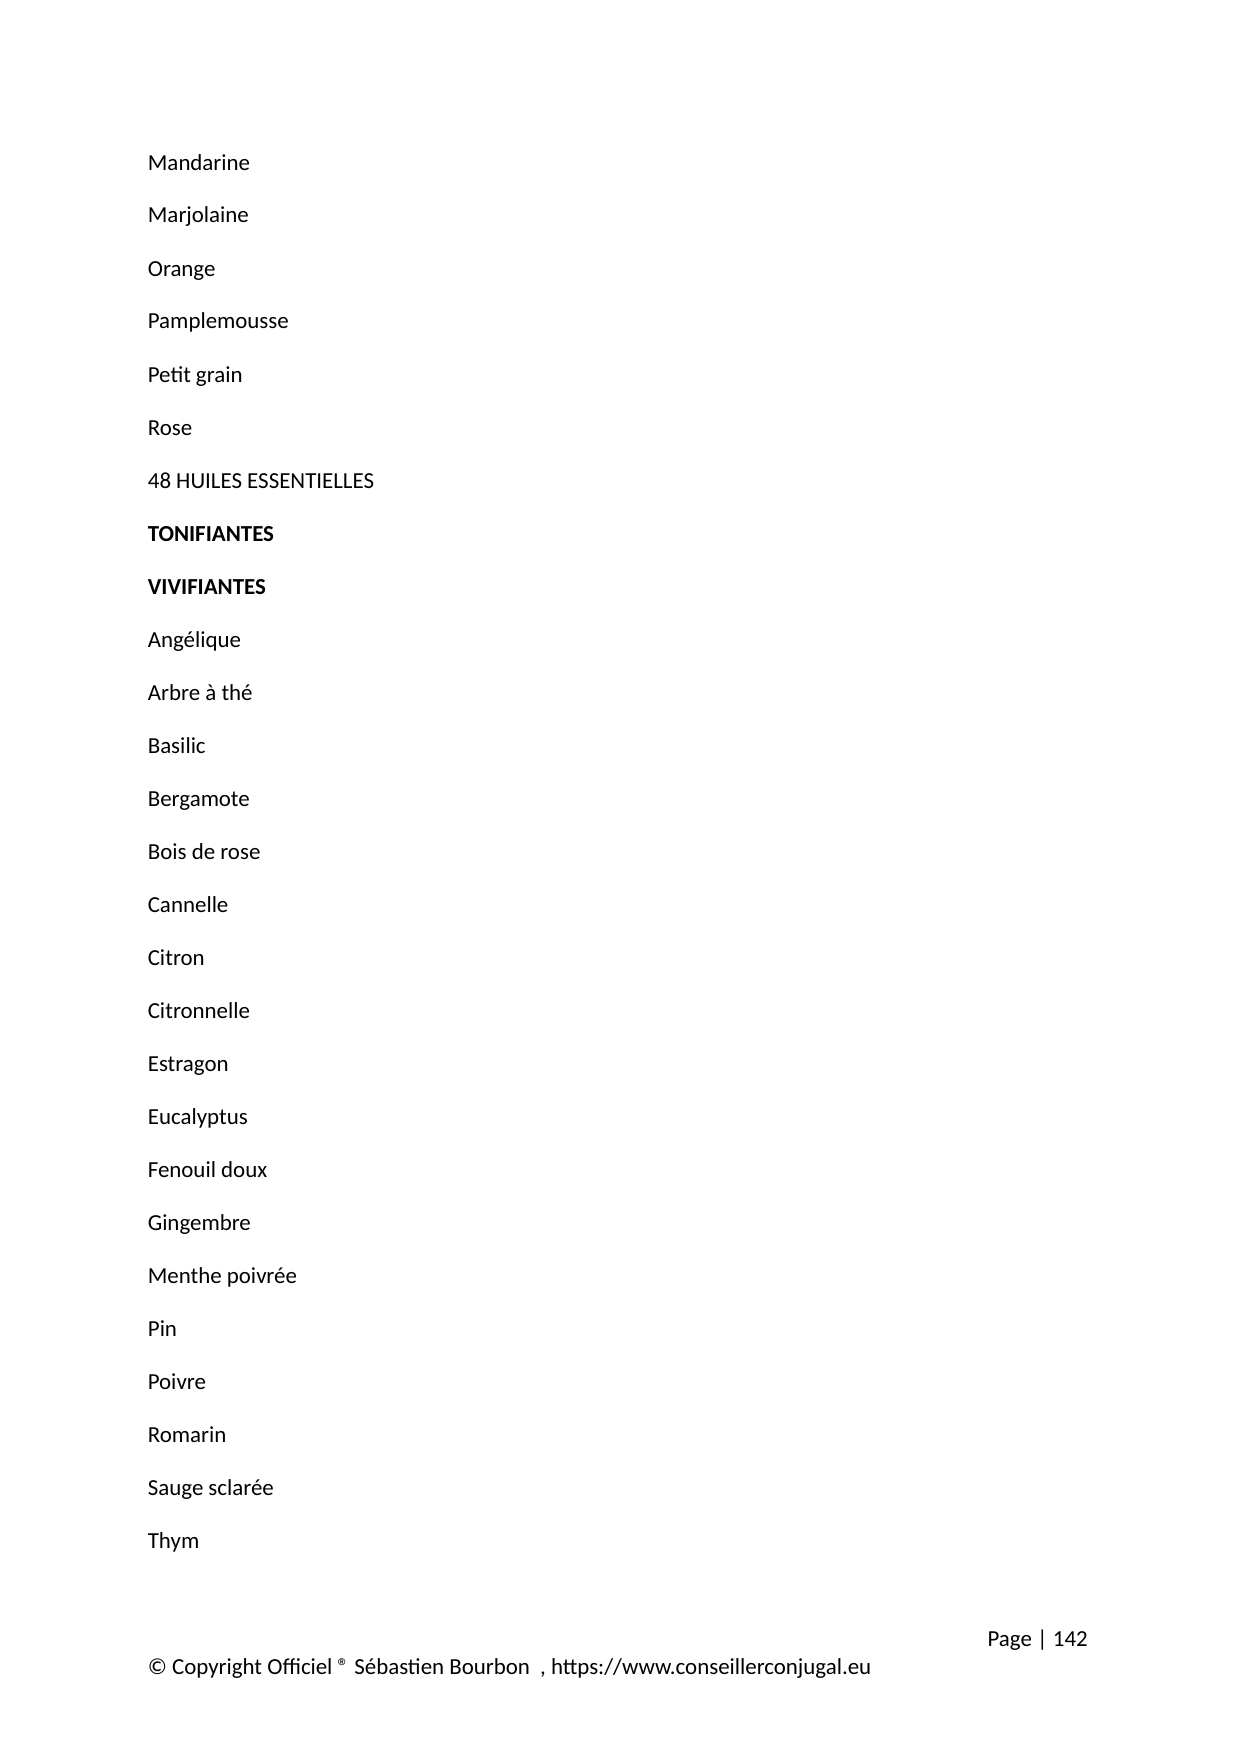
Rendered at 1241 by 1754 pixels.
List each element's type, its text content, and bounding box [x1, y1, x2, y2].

text Rose [148, 413, 1093, 441]
text Basilic [148, 731, 1093, 759]
text 48 HUILES ESSENTIELLES [148, 466, 1093, 494]
text Estragon [148, 1049, 1093, 1077]
text Poivre [148, 1367, 1093, 1395]
text Arbre à thé [148, 678, 1093, 706]
text Citron [148, 943, 1093, 971]
text Romarin [148, 1420, 1093, 1448]
text Bergamote [148, 784, 1093, 812]
text Fenouil doux [148, 1155, 1093, 1183]
text Petit grain [148, 360, 1093, 388]
text TONIFIANTES [148, 519, 1093, 547]
text Mandarine [148, 148, 1093, 176]
text Eucalyptus [148, 1102, 1093, 1130]
text Pamplemousse [148, 307, 1093, 335]
text Bois de rose [148, 837, 1093, 865]
text VIVIFIANTES [148, 572, 1093, 600]
text Cannelle [148, 890, 1093, 918]
text Sauge sclarée [148, 1473, 1093, 1501]
text Marjolaine [148, 201, 1093, 229]
text Angélique [148, 625, 1093, 653]
text Thym [148, 1526, 1093, 1554]
text Orange [148, 254, 1093, 282]
text Menthe poivrée [148, 1261, 1093, 1289]
text Citronnelle [148, 996, 1093, 1024]
text Gingembre [148, 1208, 1093, 1236]
text Pin [148, 1314, 1093, 1342]
